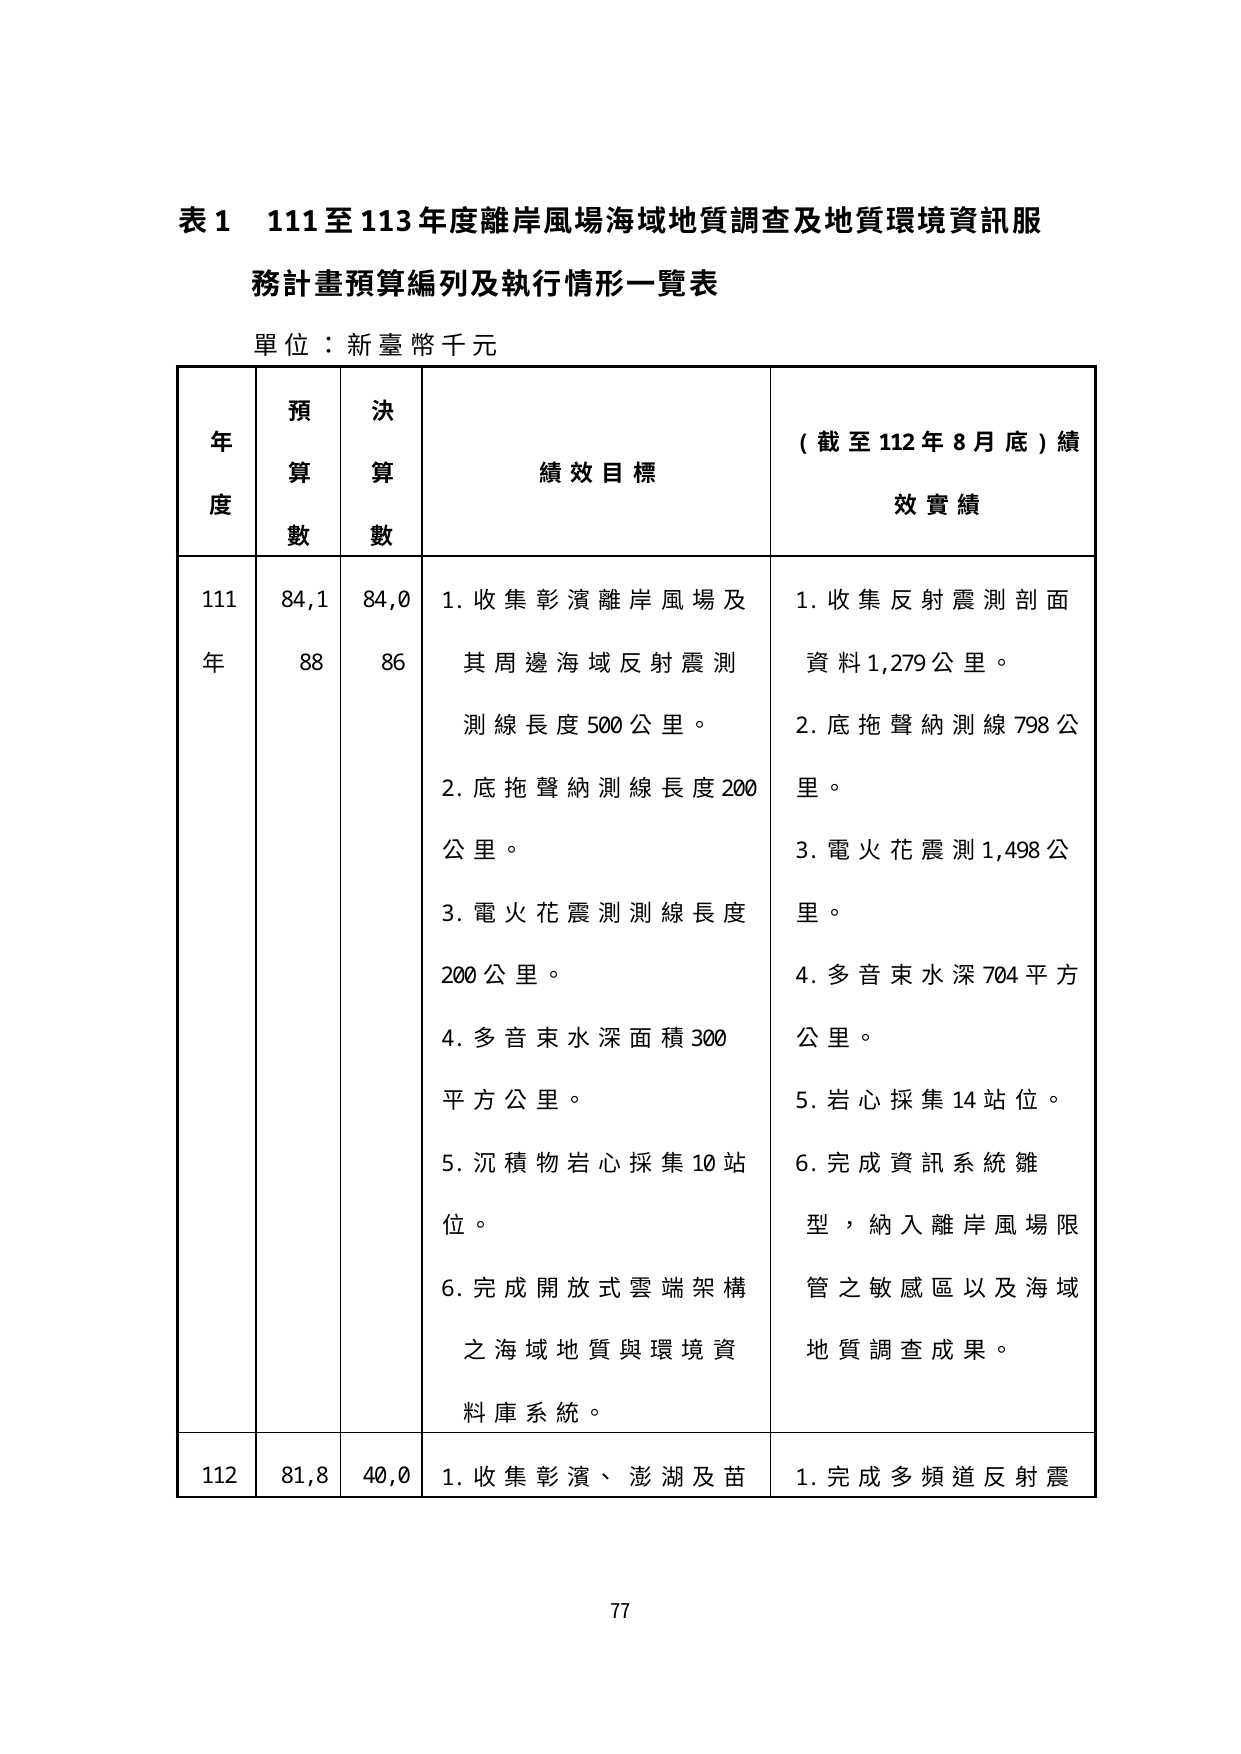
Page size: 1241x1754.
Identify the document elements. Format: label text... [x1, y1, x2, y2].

table_cell 112 [179, 1433, 255, 1496]
table_header 決算數 [341, 368, 421, 555]
table_header 績效目標 [423, 368, 770, 555]
table_cell 40,0 [341, 1433, 421, 1496]
table_cell 1.收集彰濱離岸風場及其周邊海域反射震測測線長度500公里。 2.底拖聲納測線長度200公里。 3.電火花震測測線長度200公里。 4.多音束水深面積300平方公里。 5.沉積物岩心採集10站位。 6.完成開放式雲端架構之海域地質與環境資料庫系統。 [423, 557, 770, 1432]
table_cell 84,086 [341, 557, 421, 1432]
table_header 年度 [179, 368, 255, 555]
table_cell 1.收集反射震測剖面資料1,279公里。 2.底拖聲納測線798公里。 3.電火花震測1,498公里。 4.多音束水深704平方公里。 5.岩心採集14站位。 6.完成資訊系統雛型，納入離岸風場限管之敏感區以及海域地質調查成果。 [771, 557, 1094, 1432]
table_cell 81,8 [257, 1433, 340, 1496]
table_header (截至112年8月底)績效實績 [771, 368, 1094, 555]
text 表1 111至113年度離岸風場海域地質調查及地質環境資訊服務計畫預算編列及執行情形一覽表 單位：新臺幣千元 [170, 177, 1063, 365]
table_cell 1.收集彰濱、澎湖及苗 [423, 1433, 770, 1496]
table_cell 1.完成多頻道反射震 [771, 1433, 1094, 1496]
table_cell 84,188 [257, 557, 340, 1432]
table_cell 111年 [179, 557, 255, 1432]
table_header 預算數 [257, 368, 340, 555]
